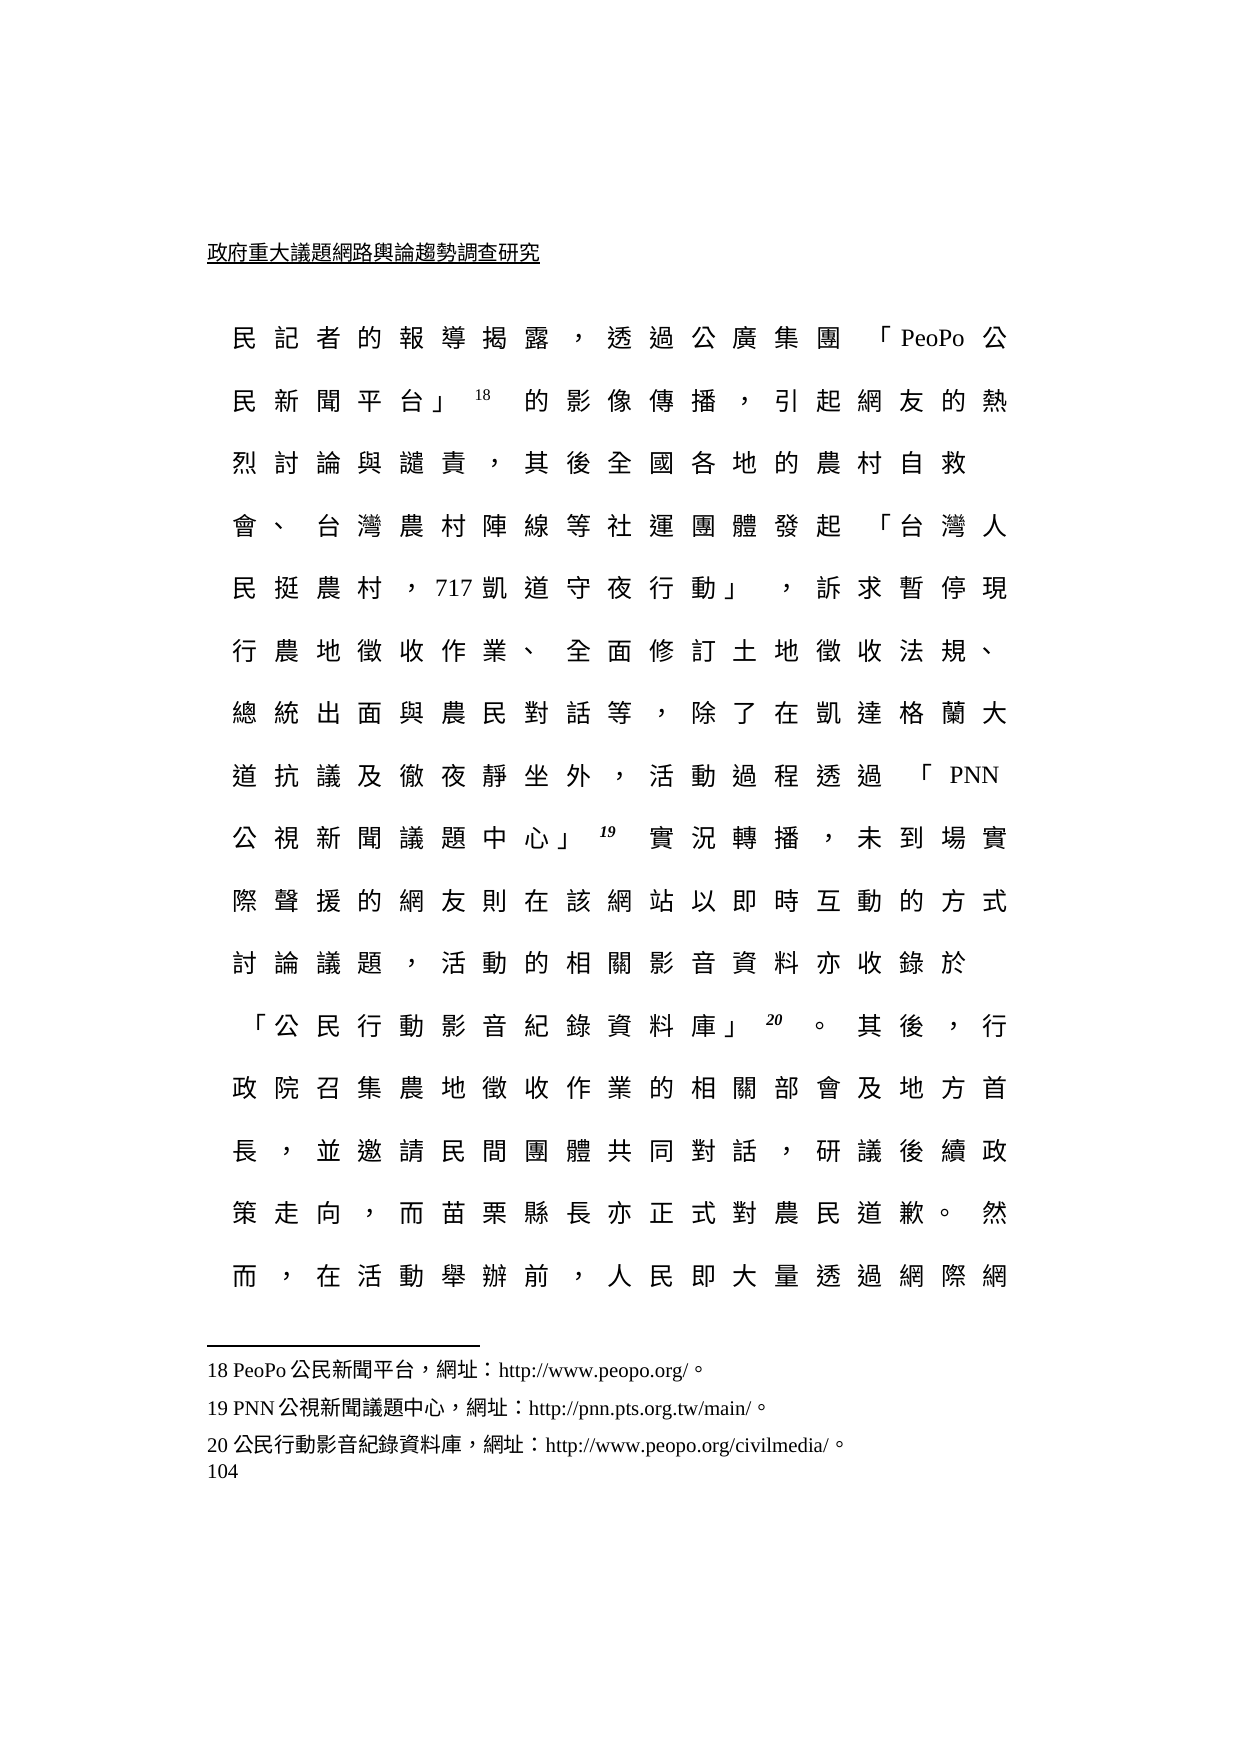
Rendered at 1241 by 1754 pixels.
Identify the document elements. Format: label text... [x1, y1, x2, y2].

text PeoPo公民新聞平台，網址：http://www.peopo.org/。 [207, 1346, 1033, 1384]
text 公民行動影音紀錄資料庫，網址：http://www.peopo.org/civilmedia/。 [207, 1421, 1033, 1459]
text PNN公視新聞議題中心，網址：http://pnn.pts.org.tw/main/。 [207, 1384, 1033, 1421]
text 民記者的報導揭露，透過公廣集團「PeoPo公民新聞平台」的影像傳播，引起網友的熱烈討論與譴責，其後全國各地的農村自救會、台灣農村陣線等社運團體發起「台灣人民挺農村，717凱道守夜行動」，訴求暫停現行農地徵收作業、全面修訂土地徵收法規、總統出面與農民對話等，除了在凱達格蘭大道抗議及徹夜靜坐外，活動過程透過「PNN公視新聞議題中心」實況轉播，未到場實際聲援的網友則在該網站以即時互動的方式討論議題，活動的相關影音資料亦收錄於「公民行動影音紀錄資料庫」。其後，行政院召集農地徵收作業的相關部會及地方首長，並邀請民間團體共同對話，研議後續政策走向，而苗栗縣長亦正式對農民道歉。然而，在活動舉辦前，人民即大量透過網際網 [224, 295, 1016, 1295]
